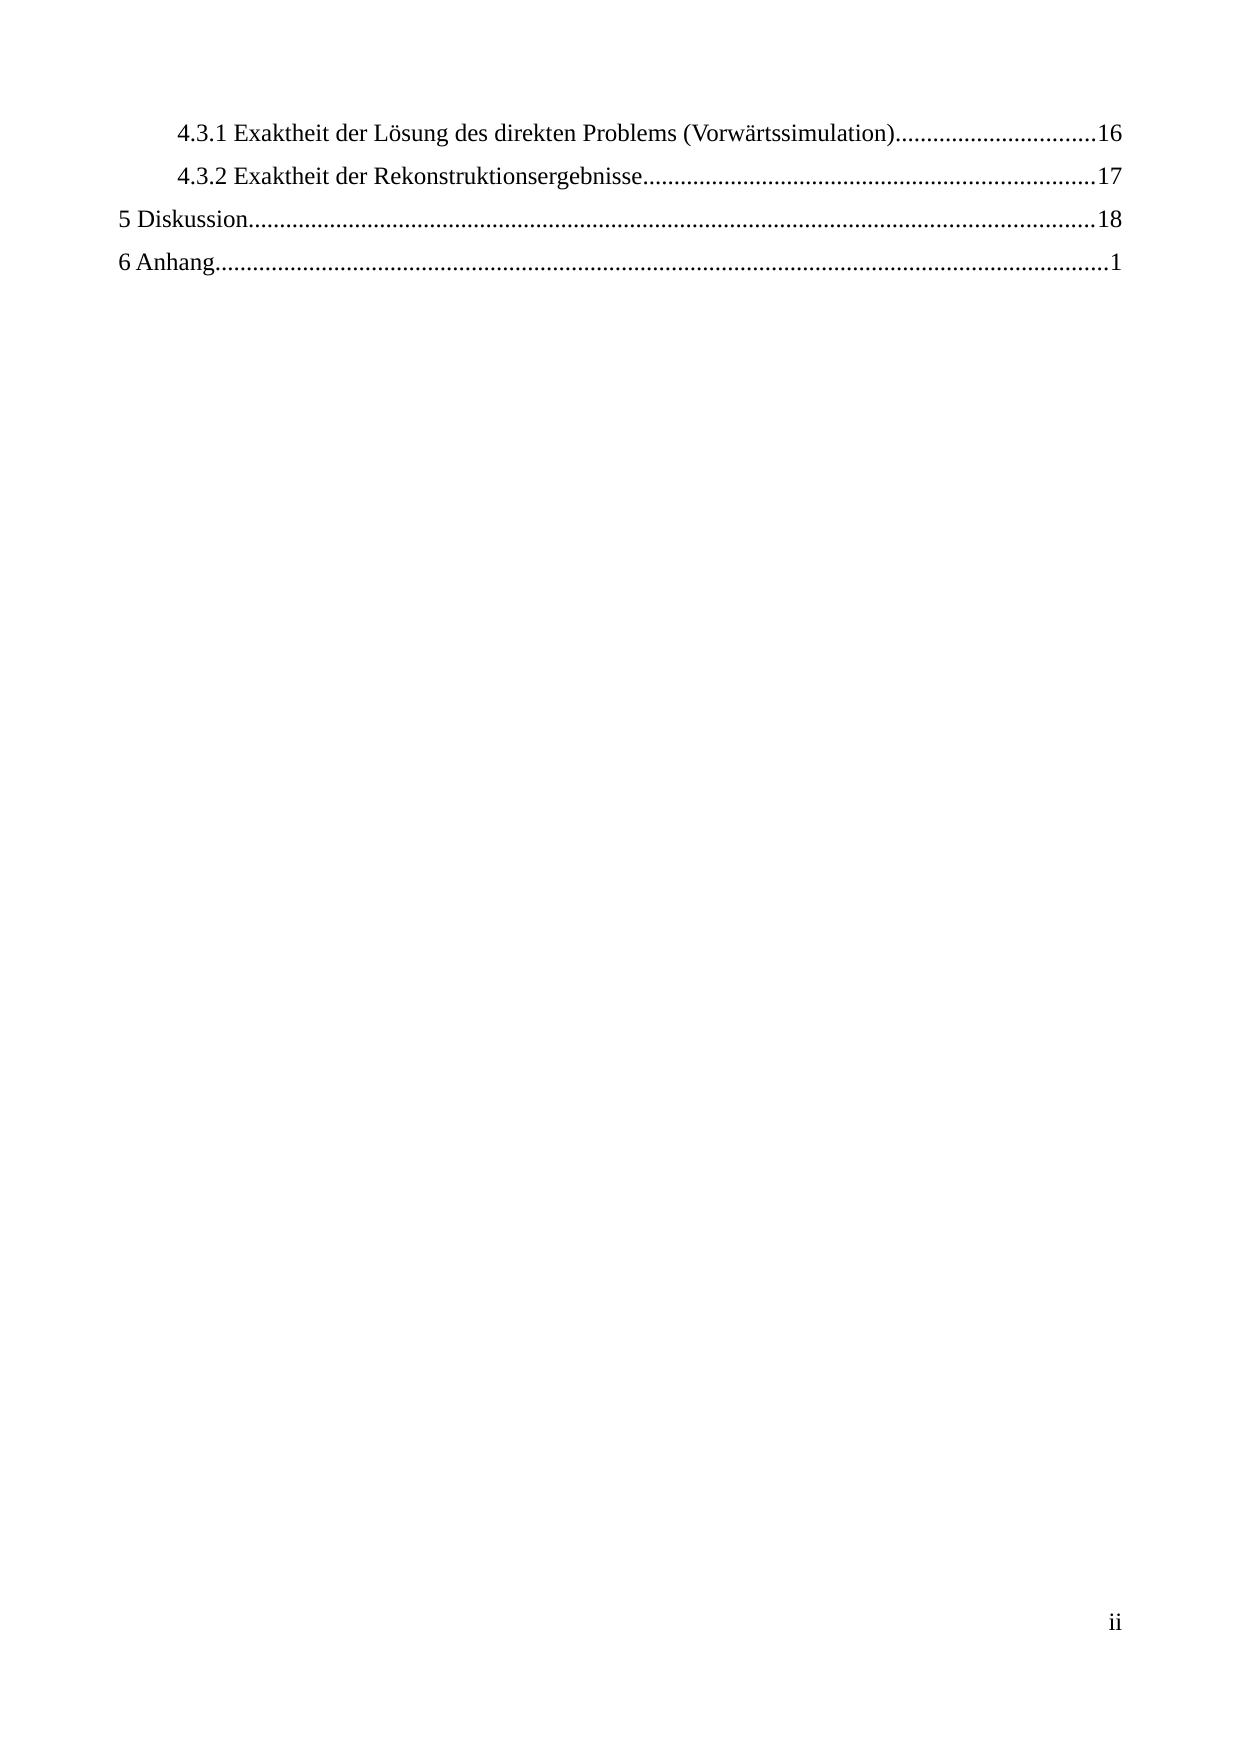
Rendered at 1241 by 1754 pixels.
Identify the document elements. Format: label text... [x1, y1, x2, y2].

text 4.3.2 Exaktheit der Rekonstruktionsergebnisse 17 [177, 161, 1122, 190]
text 5 Diskussion 18 [118, 204, 1122, 233]
text 6 Anhang 1 [118, 247, 1122, 276]
text 4.3.1 Exaktheit der Lösung des direkten Problems (Vorwärtssimulation) 16 [177, 118, 1122, 147]
